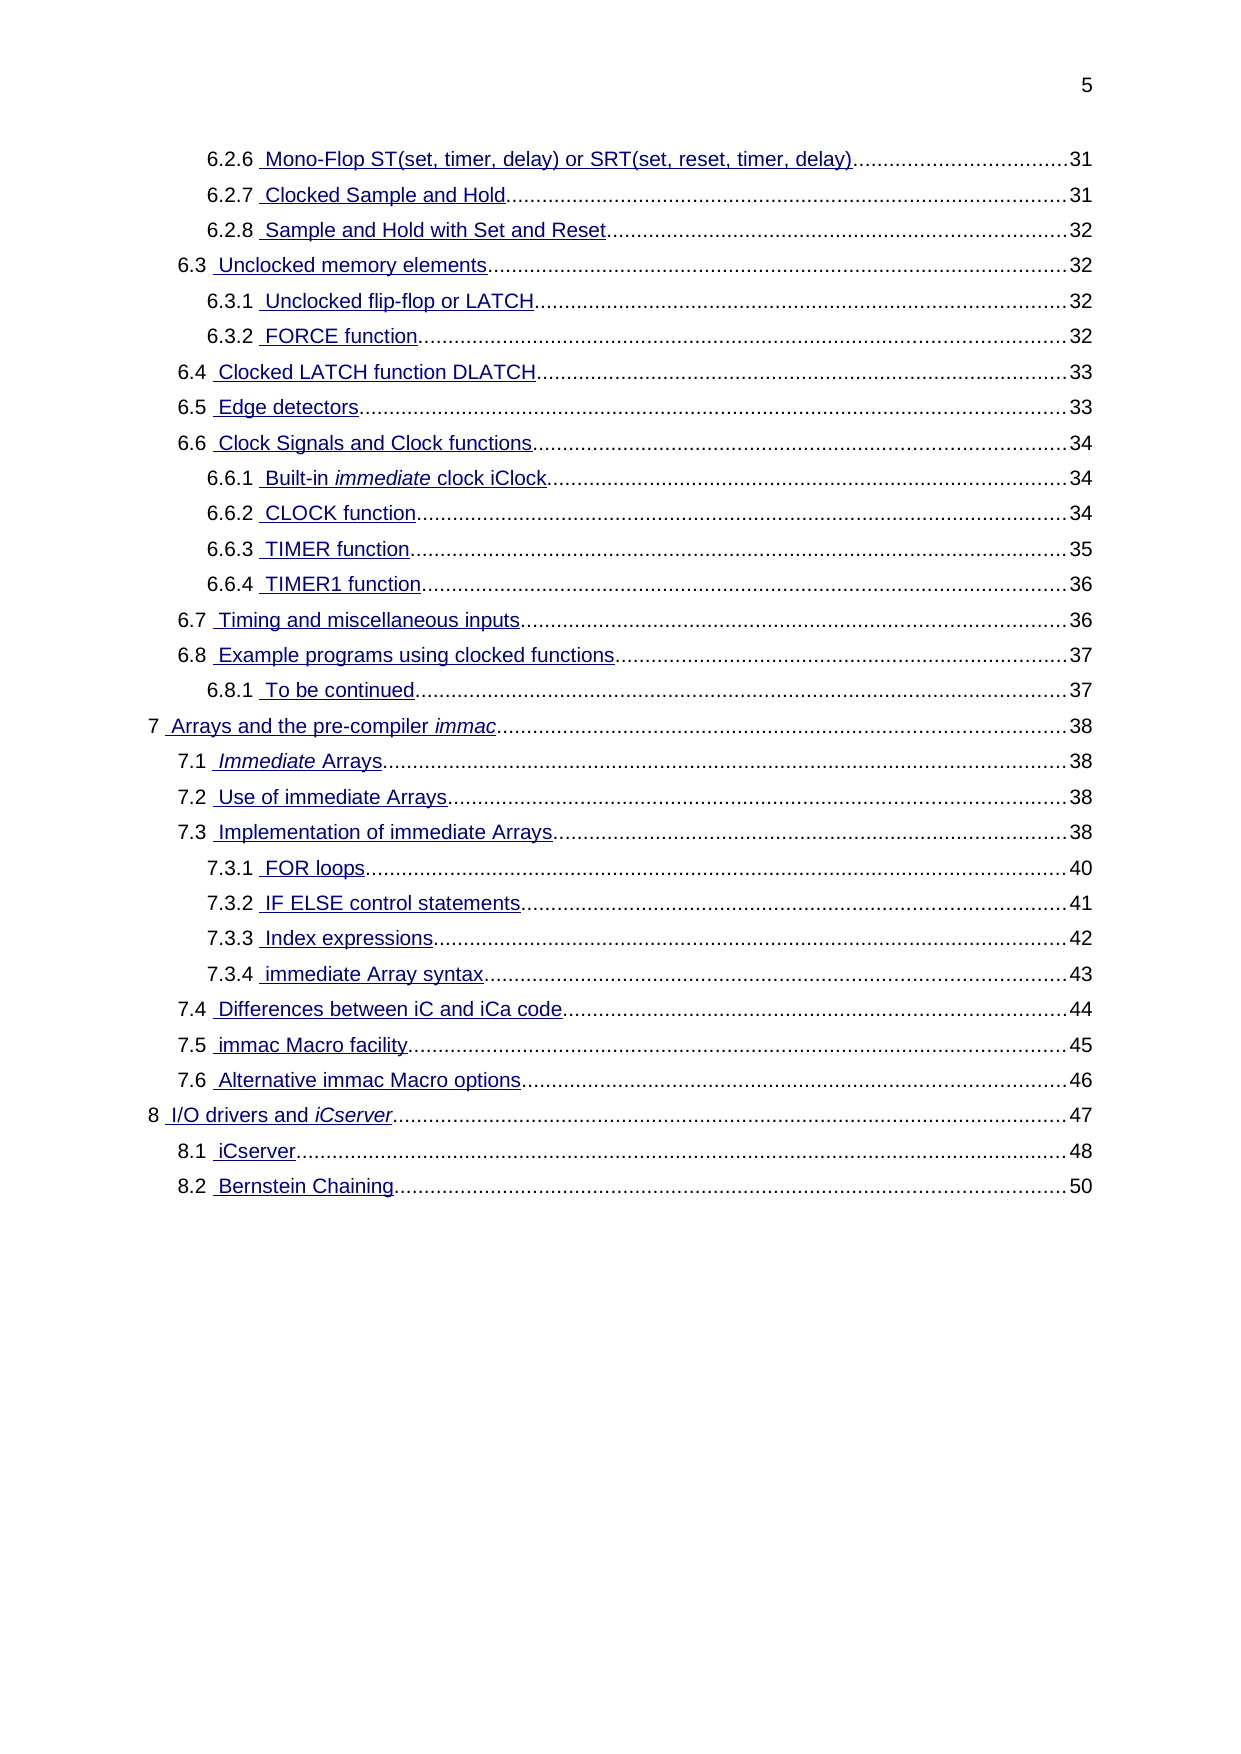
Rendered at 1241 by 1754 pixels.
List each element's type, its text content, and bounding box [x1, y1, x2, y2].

text 6.6.3 TIMER function 35 [207, 537, 1092, 561]
text 6.2.8 Sample and Hold with Set and Reset 32 [207, 218, 1092, 242]
text 7.4 Differences between iC and iCa code 44 [177, 998, 1092, 1021]
text 6.8 Example programs using clocked functions 37 [177, 643, 1092, 667]
text 6.6.2 CLOCK function 34 [207, 502, 1092, 526]
text 7.6 Alternative immac Macro options 46 [177, 1068, 1092, 1092]
text 7.3.3 Index expressions 42 [207, 927, 1092, 951]
text 6.7 Timing and miscellaneous inputs 36 [177, 608, 1092, 632]
text 6.2.6 Mono-Flop ST(set, timer, delay) or SRT(set, reset, timer, delay) 31 [207, 148, 1092, 171]
text 7.3.1 FOR loops 40 [207, 856, 1092, 880]
text 6.4 Clocked LATCH function DLATCH 33 [177, 360, 1092, 384]
text 8 I/O drivers and iCserver 47 [148, 1104, 1092, 1128]
text 6.6.4 TIMER1 function 36 [207, 573, 1092, 596]
text 6.2.7 Clocked Sample and Hold 31 [207, 183, 1092, 207]
text 6.3.2 FORCE function 32 [207, 325, 1092, 348]
text 7.5 immac Macro facility 45 [177, 1033, 1092, 1057]
text 6.6.1 Built-in immediate clock iClock 34 [207, 466, 1092, 490]
text 6.3.1 Unclocked flip-flop or LATCH 32 [207, 289, 1092, 313]
text 6.6 Clock Signals and Clock functions 34 [177, 431, 1092, 455]
text 7.1 Immediate Arrays 38 [177, 750, 1092, 773]
text 7.3 Implementation of immediate Arrays 38 [177, 821, 1092, 844]
text 6.3 Unclocked memory elements 32 [177, 254, 1092, 278]
text 7.2 Use of immediate Arrays 38 [177, 785, 1092, 809]
text 7.3.2 IF ELSE control statements 41 [207, 891, 1092, 915]
text 7 Arrays and the pre-compiler immac 38 [148, 714, 1092, 738]
text 6.8.1 To be continued 37 [207, 679, 1092, 703]
text 6.5 Edge detectors 33 [177, 396, 1092, 419]
text 8.1 iCserver 48 [177, 1139, 1092, 1163]
text 7.3.4 immediate Array syntax 43 [207, 962, 1092, 986]
text 8.2 Bernstein Chaining 50 [177, 1175, 1092, 1198]
